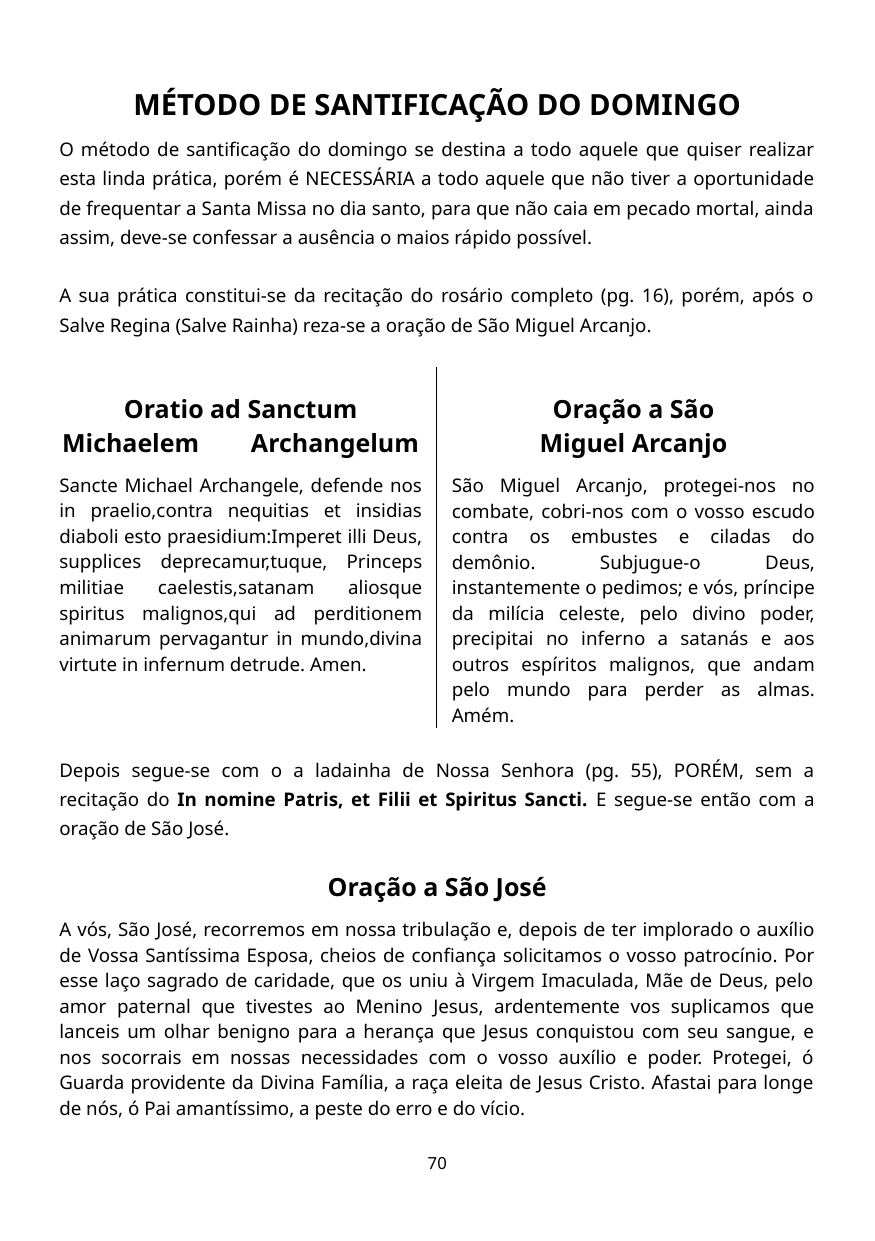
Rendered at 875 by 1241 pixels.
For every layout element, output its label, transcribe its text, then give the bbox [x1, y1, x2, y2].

text Depois segue-se com o a ladainha de Nossa Senhora (pg. 55), PORÉM, sem a recitação do In nomine Patris, et Filii et Spiritus Sancti. E segue-se então com a oração de São José. [59, 757, 815, 841]
subtitle Oração a São José [59, 870, 815, 904]
text A vós, São José, recorremos em nossa tribulação e, depois de ter implorado o auxílio de Vossa Santíssima Esposa, cheios de confiança solicitamos o vosso patrocínio. Por esse laço sagrado de caridade, que os uniu à Virgem Imaculada, Mãe de Deus, pelo amor paternal que tivestes ao Menino Jesus, ardentemente vos suplicamos que lanceis um olhar benigno para a herança que Jesus conquistou com seu sangue, e nos socorrais em nossas necessidades com o vosso auxílio e poder. Protegei, ó Guarda providente da Divina Família, a raça eleita de Jesus Cristo. Afastai para longe de nós, ó Pai amantíssimo, a peste do erro e do vício. [59, 916, 815, 1121]
table_header Oratio ad Sanctum Michaelem Archangelum Sancte Michael Archangele, defende nos in praelio,contra nequitias et insidias diaboli esto praesidium:Imperet illi Deus, supplices deprecamur,tuque, Princeps militiae caelestis,satanam aliosque spiritus malignos,qui ad perditionem animarum pervagantur in mundo,divina virtute in infernum detrude. Amen. [44, 367, 436, 728]
table_header Oração a São Miguel Arcanjo São Miguel Arcanjo, protegei-nos no combate, cobri-nos com o vosso escudo contra os embustes e ciladas do demônio. Subjugue-o Deus, instantemente o pedimos; e vós, príncipe da milícia celeste, pelo divino poder, precipitai no inferno a satanás e aos outros espíritos malignos, que andam pelo mundo para perder as almas. Amém. [437, 367, 830, 728]
